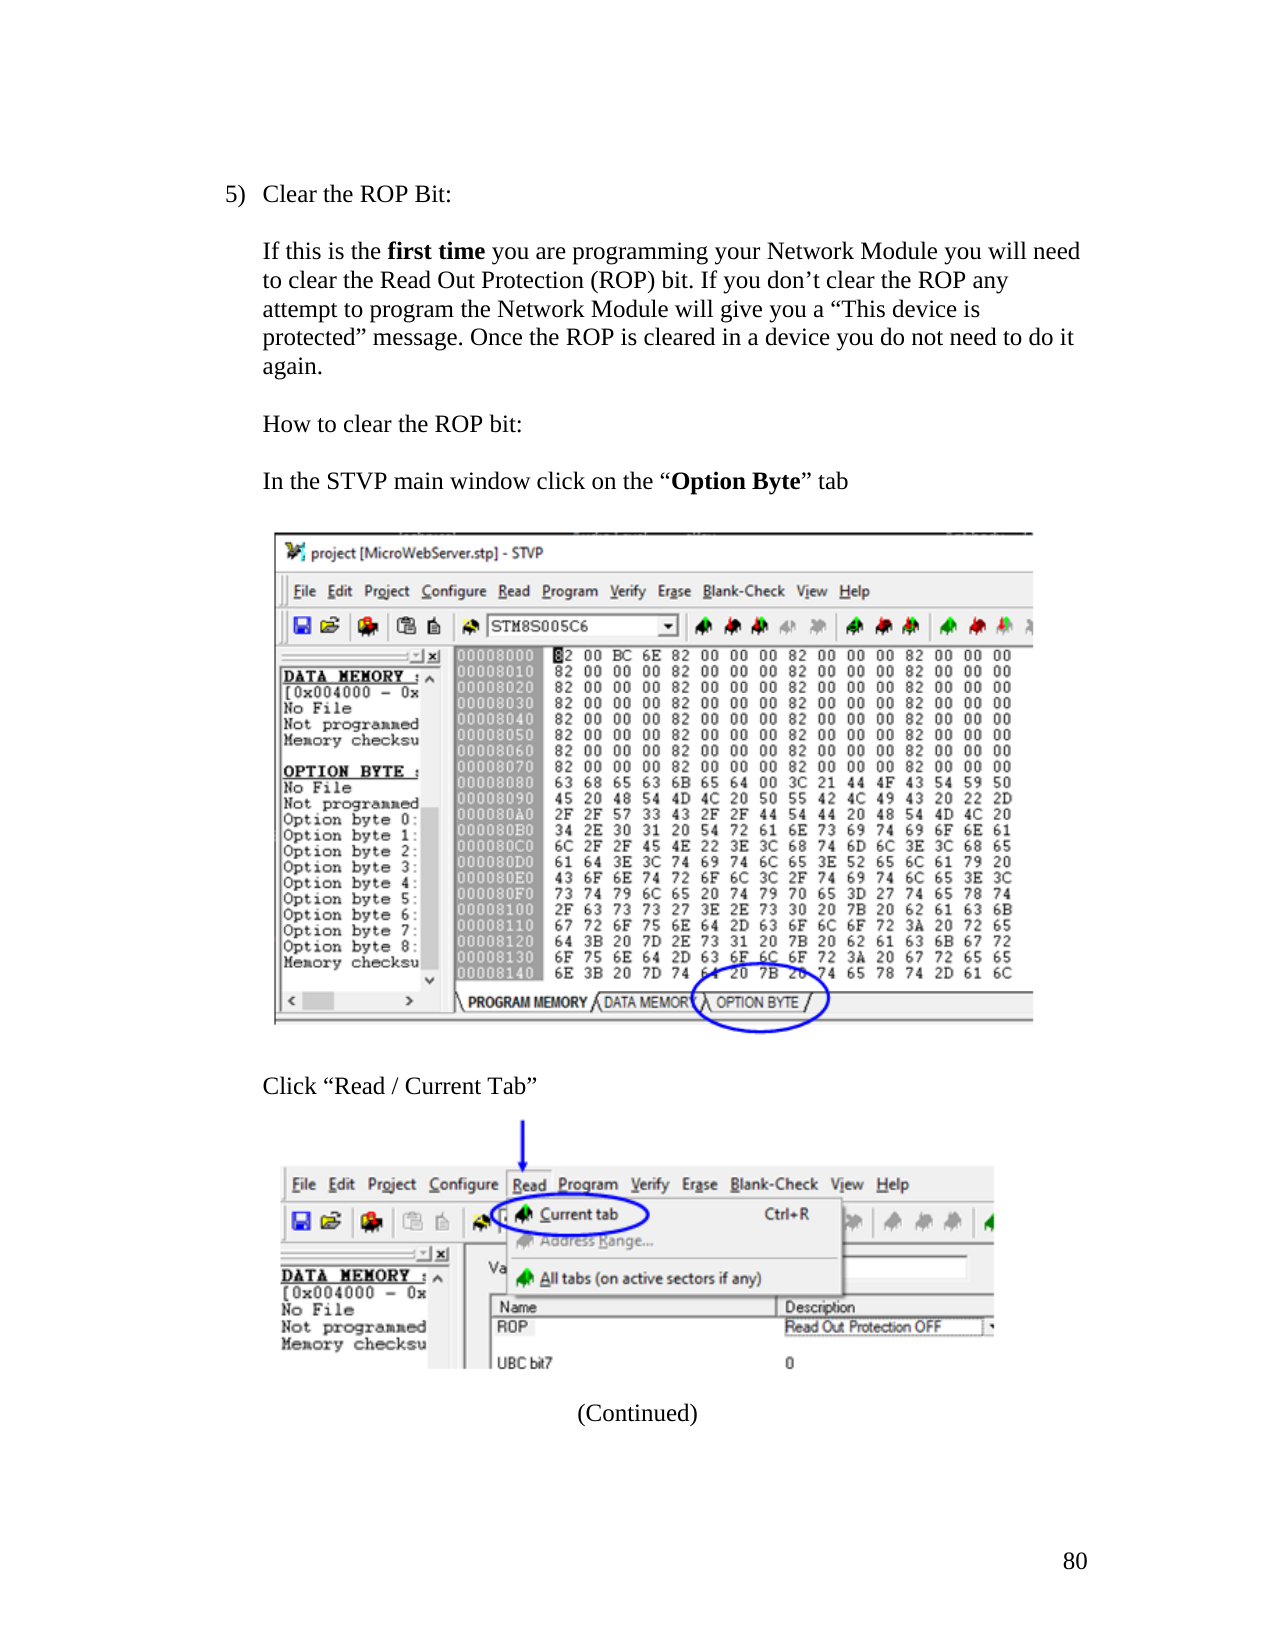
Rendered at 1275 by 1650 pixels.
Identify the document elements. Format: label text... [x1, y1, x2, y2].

picture [262, 523, 1050, 1043]
text Click “Read / Current Tab” [262, 1071, 1087, 1100]
text How to clear the ROP bit: [262, 409, 1087, 437]
list Clear the ROP Bit: [225, 179, 1087, 207]
picture [262, 1100, 1013, 1399]
text (Continued) [187, 1398, 1087, 1427]
text In the STVP main window click on the “Option Byte” tab [262, 466, 1087, 495]
text If this is the first time you are programming your Network Module you will need to clear the Read Out Protection (ROP) bit. If you don’t clear the ROP any attempt to program the Network Module will give you a “This device is protected” message. Once the ROP is cleared in a device you do not need to do it again. [262, 236, 1087, 380]
